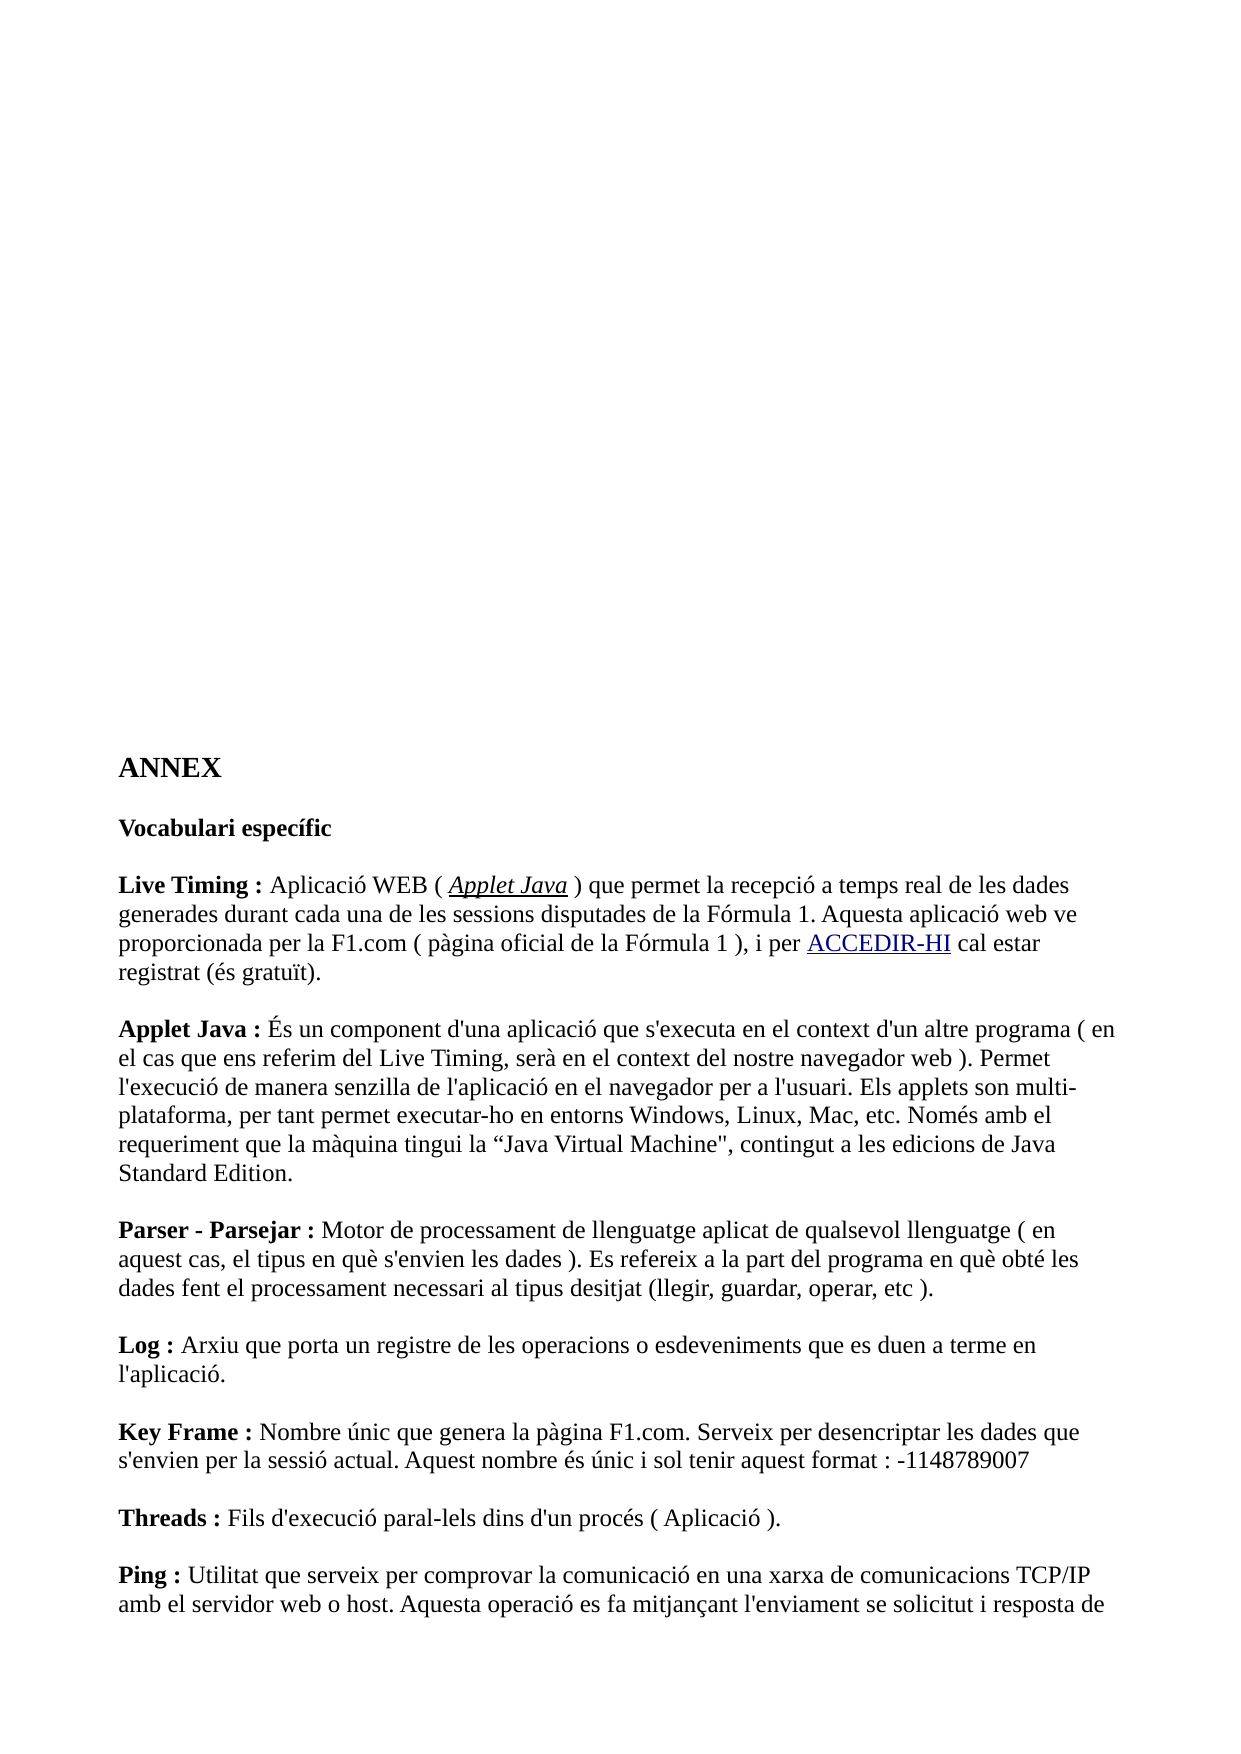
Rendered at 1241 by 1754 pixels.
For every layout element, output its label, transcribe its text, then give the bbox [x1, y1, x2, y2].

text Live Timing : Aplicació WEB ( Applet Java ) que permet la recepció a temps real de les dades generades durant cada una de les sessions disputades de la Fórmula 1. Aquesta aplicació web ve proporcionada per la F1.com ( pàgina oficial de la Fórmula 1 ), i per ACCEDIR-HI cal estar registrat (és gratuït). [118, 870, 1122, 985]
text Applet Java : És un component d'una aplicació que s'executa en el context d'un altre programa ( en el cas que ens referim del Live Timing, serà en el context del nostre navegador web ). Permet l'execució de manera senzilla de l'aplicació en el navegador per a l'usuari. Els applets son multi-plataforma, per tant permet executar-ho en entorns Windows, Linux, Mac, etc. Només amb el requeriment que la màquina tingui la “Java Virtual Machine", contingut a les edicions de Java Standard Edition. [118, 1014, 1122, 1187]
text Ping : Utilitat que serveix per comprovar la comunicació en una xarxa de comunicacions TCP/IP amb el servidor web o host. Aquesta operació es fa mitjançant l'enviament se solicitut i resposta de [118, 1560, 1122, 1618]
text Parser - Parsejar : Motor de processament de llenguatge aplicat de qualsevol llenguatge ( en aquest cas, el tipus en què s'envien les dades ). Es refereix a la part del programa en què obté les dades fent el processament necessari al tipus desitjat (llegir, guardar, operar, etc ). [118, 1215, 1122, 1302]
text Log : Arxiu que porta un registre de les operacions o esdeveniments que es duen a terme en l'aplicació. [118, 1330, 1122, 1388]
text Key Frame : Nombre únic que genera la pàgina F1.com. Serveix per desencriptar les dades que s'envien per la sessió actual. Aquest nombre és únic i sol tenir aquest format : -1148789007 [118, 1417, 1122, 1474]
text Vocabulari específic [118, 813, 1122, 842]
text Threads : Fils d'execució paral-lels dins d'un procés ( Aplicació ). [118, 1503, 1122, 1532]
text ANNEX [118, 751, 1122, 784]
